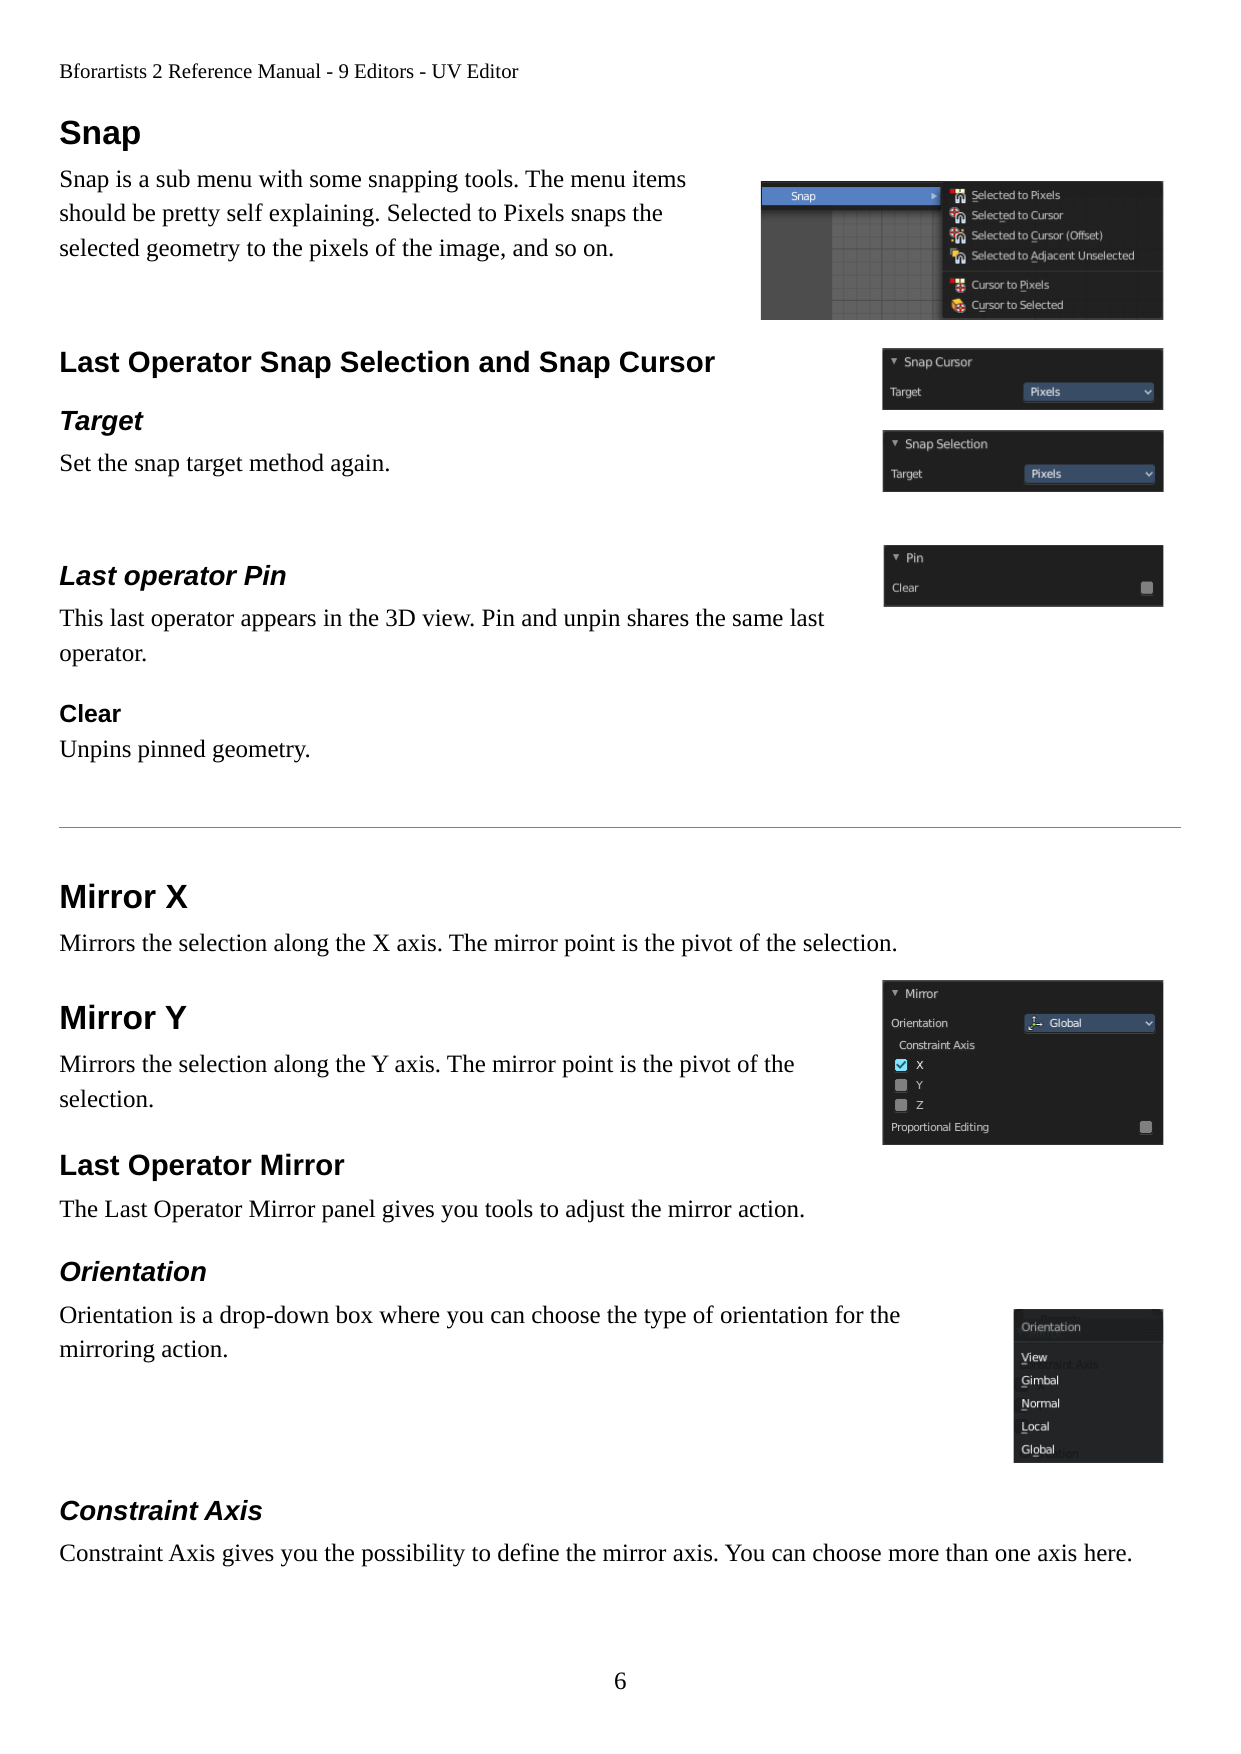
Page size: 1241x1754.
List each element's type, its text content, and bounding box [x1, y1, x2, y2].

subtitle Snap [59, 113, 1181, 151]
subtitle Last operator Pin [59, 559, 883, 591]
text Orientation is a drop-down box where you can choose the type of orientation for the mirroring action. [59, 1300, 1181, 1363]
subtitle Mirror X [59, 877, 1181, 916]
picture [1013, 1309, 1164, 1463]
subtitle Mirror Y [59, 998, 882, 1037]
picture [883, 545, 1164, 607]
text Unpins pinned geometry. [59, 734, 1181, 763]
text This last operator appears in the 3D view. Pin and unpin shares the same last operator. [59, 603, 1181, 667]
subtitle Clear [59, 699, 1181, 728]
subtitle Target [59, 404, 1181, 436]
subtitle Last Operator Snap Selection and Snap Cursor [59, 345, 1181, 379]
picture [882, 980, 1164, 1145]
subtitle [1164, 559, 1181, 591]
text Snap is a sub menu with some snapping tools. The menu items should be pretty self explaining. Selected to Pixels snaps the selected geometry to the pixels of the image, and so on. [59, 164, 1181, 261]
subtitle [1164, 998, 1181, 1037]
picture [882, 430, 1164, 492]
subtitle Constraint Axis [59, 1494, 1181, 1526]
picture [882, 348, 1164, 410]
text Mirrors the selection along the X axis. The mirror point is the pivot of the selection. [59, 928, 1181, 957]
subtitle Orientation [59, 1255, 1181, 1287]
text Set the snap target method again. [59, 448, 882, 477]
text Constraint Axis gives you the possibility to define the mirror axis. You can choose more than one axis here. [59, 1538, 1181, 1567]
subtitle Last Operator Mirror [59, 1147, 1181, 1181]
picture [760, 181, 1164, 320]
text Mirrors the selection along the Y axis. The mirror point is the pivot of the selection. [59, 1049, 882, 1113]
text The Last Operator Mirror panel gives you tools to adjust the mirror action. [59, 1194, 1181, 1222]
